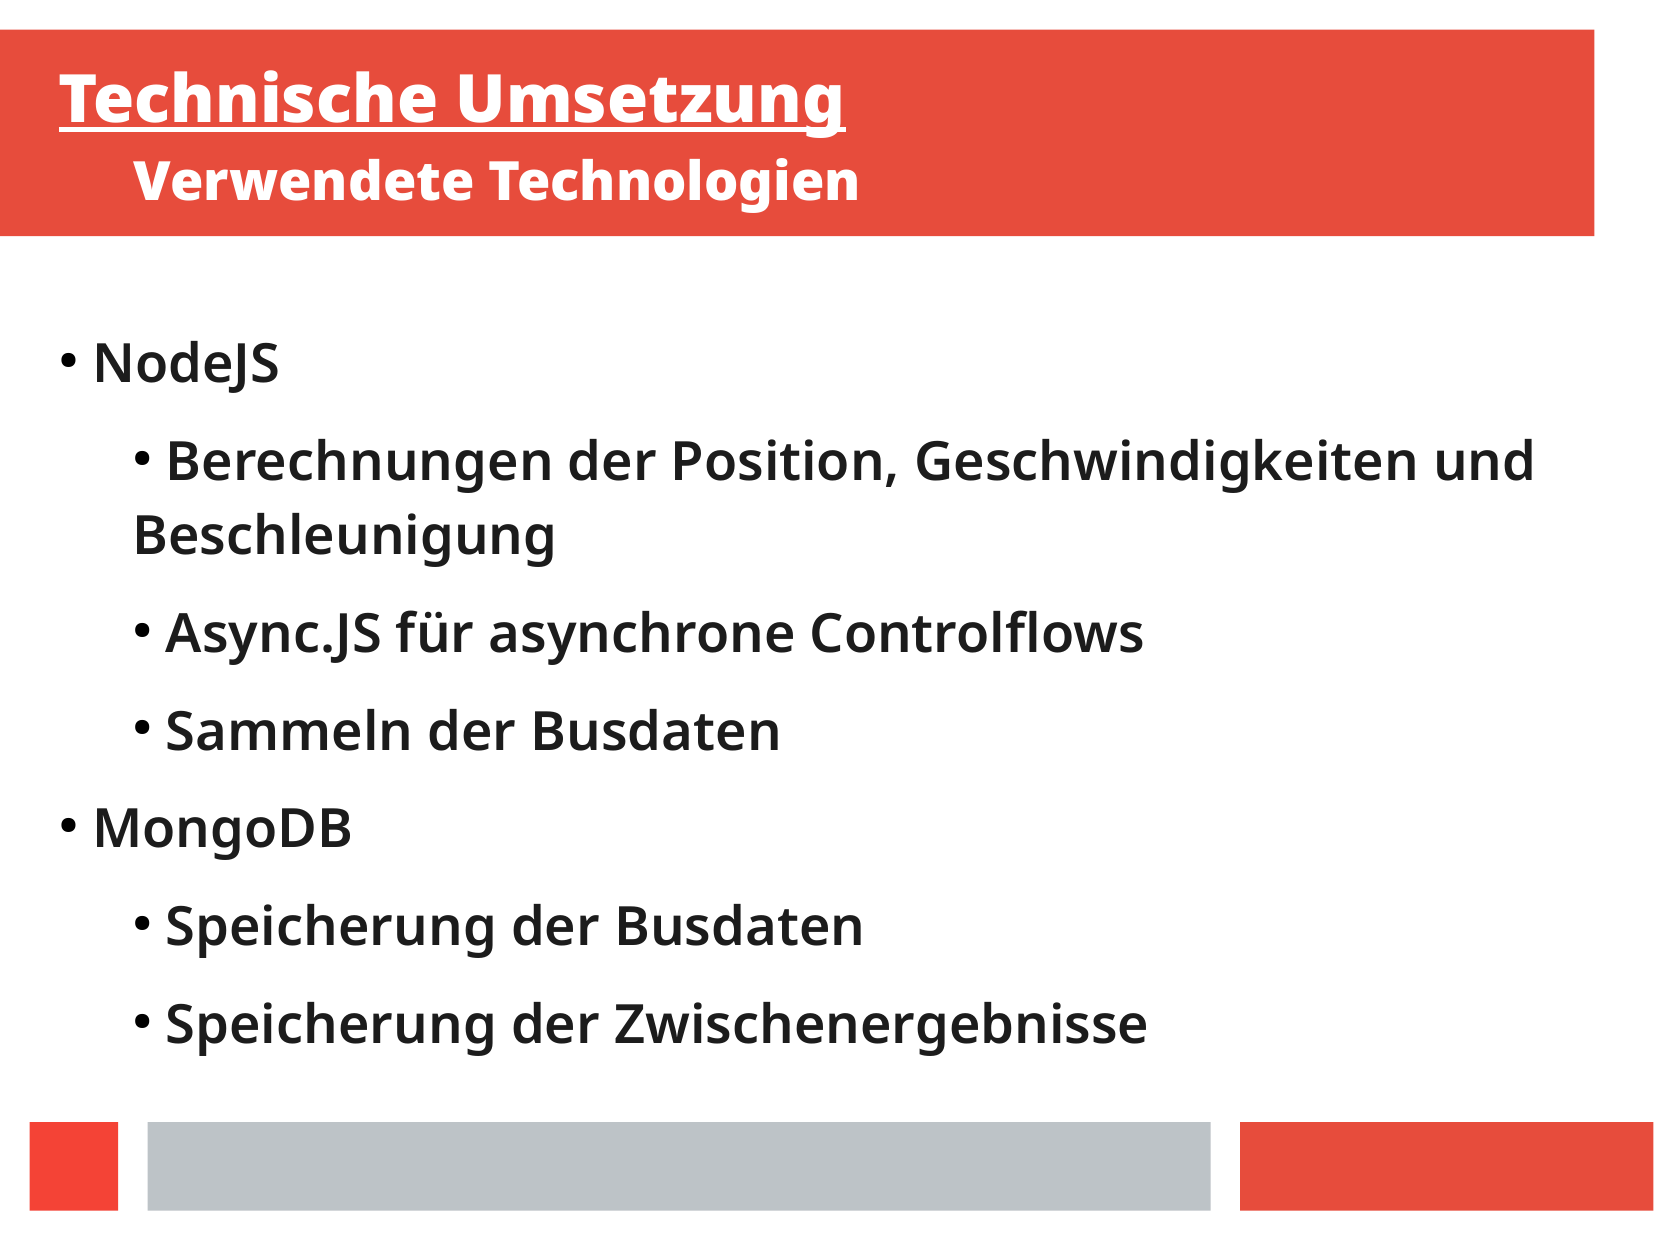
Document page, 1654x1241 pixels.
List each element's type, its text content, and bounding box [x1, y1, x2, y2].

title Technische Umsetzung Verwendete Technologien [59, 51, 1595, 215]
list NodeJS Berechnungen der Position, Geschwindigkeiten und Beschleunigung Async.JS für asynchrone Controlflows Sammeln der Busdaten MongoDB Speicherung der Busdaten Speicherung der Zwischenergebnisse [59, 324, 1565, 1093]
